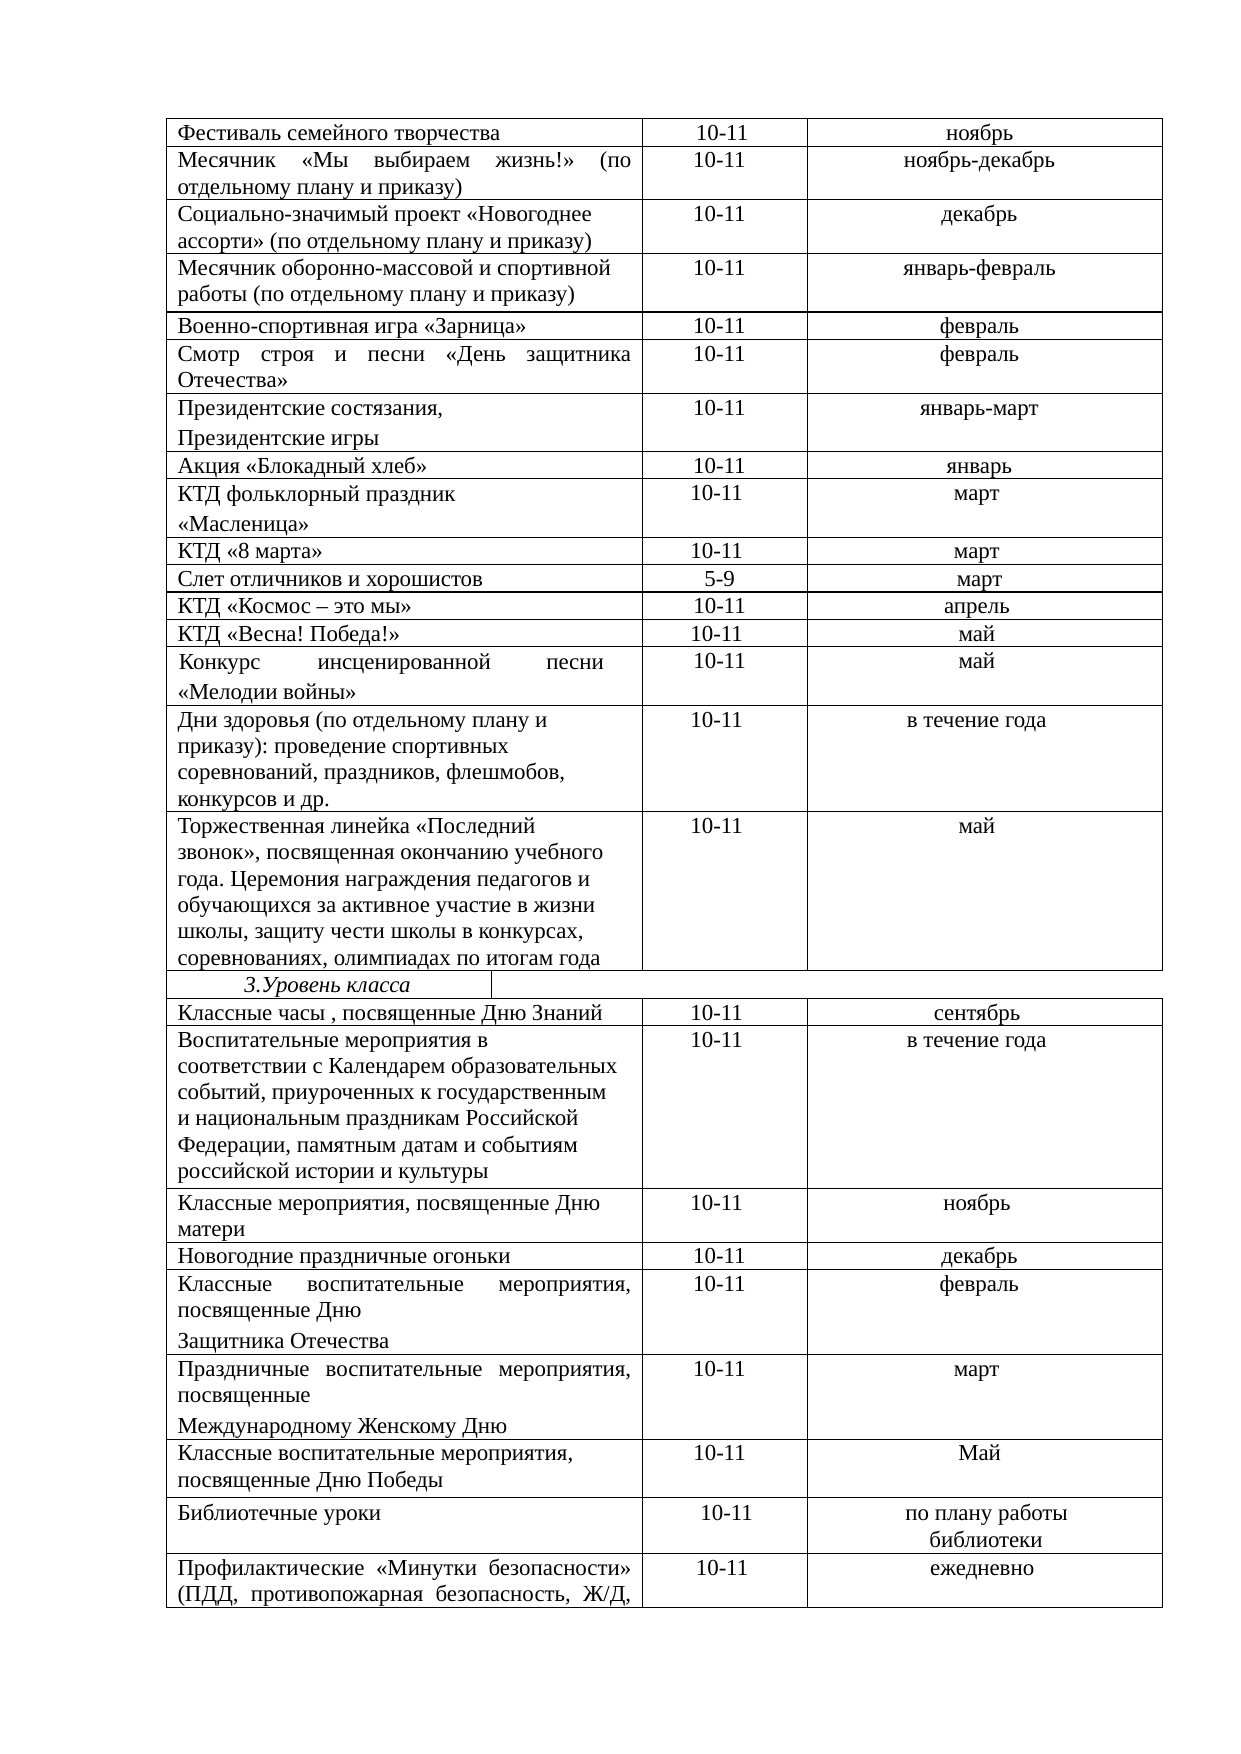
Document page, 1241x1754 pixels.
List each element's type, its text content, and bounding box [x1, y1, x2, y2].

table_cell январь-март [808, 394, 1162, 451]
table_cell 10-11 [643, 620, 807, 646]
table_cell 10-11 [643, 812, 807, 970]
table_cell Воспитательные мероприятия в соответствии с Календарем образовательных событий, приуроченных к государственным и национальным праздникам Российской Федерации, памятным датам и событиям российской истории и культуры [167, 1026, 642, 1188]
table_cell КТД «8 марта» [167, 538, 642, 564]
table_cell Классные часы , посвященные Дню Знаний [167, 999, 642, 1025]
table_cell Месячник оборонно-массовой и спортивной работы (по отдельному плану и приказу) [167, 254, 642, 311]
table_cell Классные воспитательные мероприятия, посвященные Дню Защитника Отечества [167, 1270, 642, 1354]
table_cell 10-11 [643, 313, 807, 339]
table_cell 10-11 [643, 340, 807, 392]
table_cell КТД фольклорный праздник «Масленица» [167, 479, 642, 537]
table_cell 10-11 [643, 538, 807, 564]
table_cell Военно-спортивная игра «Зарница» [167, 313, 642, 339]
table_cell март [808, 1355, 1162, 1438]
table_cell 10-11 [643, 479, 807, 537]
table_cell 10-11 [643, 1026, 807, 1188]
table_cell 10-11 [643, 999, 807, 1025]
table_cell Смотр строя и песни «День защитника Отечества» [167, 340, 642, 392]
table_cell май [808, 620, 1162, 646]
table_cell 10-11 [643, 394, 807, 451]
table_cell 10-11 [643, 119, 807, 146]
table_cell 5-9 [643, 565, 807, 591]
table_cell декабрь [808, 200, 1162, 253]
table_cell Президентские состязания, Президентские игры [167, 394, 642, 451]
table_cell 10-11 [643, 1440, 807, 1497]
table_cell 10-11 [643, 647, 807, 704]
table_cell 10-11 [643, 706, 807, 811]
table_cell Праздничные воспитательные мероприятия, посвященные Международному Женскому Дню [167, 1355, 642, 1438]
table_cell Торжественная линейка «Последний звонок», посвященная окончанию учебного года. Церемония награждения педагогов и обучающихся за активное участие в жизни школы, защиту чести школы в конкурсах, соревнованиях, олимпиадах по итогам года [167, 812, 642, 970]
table_cell Социально-значимый проект «Новогоднее ассорти» (по отдельному плану и приказу) [167, 200, 642, 253]
table_cell Классные воспитательные мероприятия, посвященные Дню Победы [167, 1440, 642, 1497]
table_cell Май [808, 1440, 1162, 1497]
table_cell Конкурс инсценированной песни «Мелодии войны» [167, 647, 642, 704]
table_cell 10-11 [643, 593, 807, 619]
table_cell май [808, 812, 1162, 970]
table_cell 10-11 [643, 1243, 807, 1269]
table_cell Библиотечные уроки [167, 1498, 642, 1553]
table_cell декабрь [808, 1243, 1162, 1269]
table_cell КТД «Весна! Победа!» [167, 620, 642, 646]
table_cell март [808, 479, 1162, 537]
table_cell в течение года [808, 1026, 1162, 1188]
table_cell в течение года [808, 706, 1162, 811]
table_cell Профилактические «Минутки безопасности» (ПДД, противопожарная безопасность, Ж/Д, [167, 1554, 642, 1607]
table_cell по плану работы библиотеки [808, 1498, 1162, 1553]
table_cell Дни здоровья (по отдельному плану и приказу): проведение спортивных соревнований, праздников, флешмобов, конкурсов и др. [167, 706, 642, 811]
table_cell январь [808, 452, 1162, 478]
table_cell Классные мероприятия, посвященные Дню матери [167, 1189, 642, 1242]
table_cell 10-11 [643, 452, 807, 478]
table_cell 10-11 [643, 254, 807, 311]
table_cell февраль [808, 1270, 1162, 1354]
table_cell сентябрь [808, 999, 1162, 1025]
table_cell Фестиваль семейного творчества [167, 119, 642, 146]
table_cell 10-11 [643, 200, 807, 253]
table_cell ноябрь [808, 1189, 1162, 1242]
table_cell 10-11 [643, 1355, 807, 1438]
table_cell февраль [808, 340, 1162, 392]
table_cell февраль [808, 313, 1162, 339]
table_cell КТД «Космос – это мы» [167, 593, 642, 619]
table_cell ноябрь-декабрь [808, 147, 1162, 199]
table_cell Акция «Блокадный хлеб» [167, 452, 642, 478]
table_cell апрель [808, 593, 1162, 619]
table_cell Слет отличников и хорошистов [167, 565, 642, 591]
table_cell 10-11 [643, 1270, 807, 1354]
table_cell 10-11 [643, 1498, 807, 1553]
table_cell январь-февраль [808, 254, 1162, 311]
table_cell март [808, 565, 1162, 591]
table_cell ноябрь [808, 119, 1162, 146]
table_cell Новогодние праздничные огоньки [167, 1243, 642, 1269]
table_cell 10-11 [643, 1189, 807, 1242]
table_cell март [808, 538, 1162, 564]
table_cell 10-11 [643, 147, 807, 199]
table_cell 10-11 [643, 1554, 807, 1607]
table_cell май [808, 647, 1162, 704]
table_cell 3.Уровень класса [167, 971, 491, 998]
table_cell Месячник «Мы выбираем жизнь!» (по отдельному плану и приказу) [167, 147, 642, 199]
table_cell ежедневно [808, 1554, 1162, 1607]
